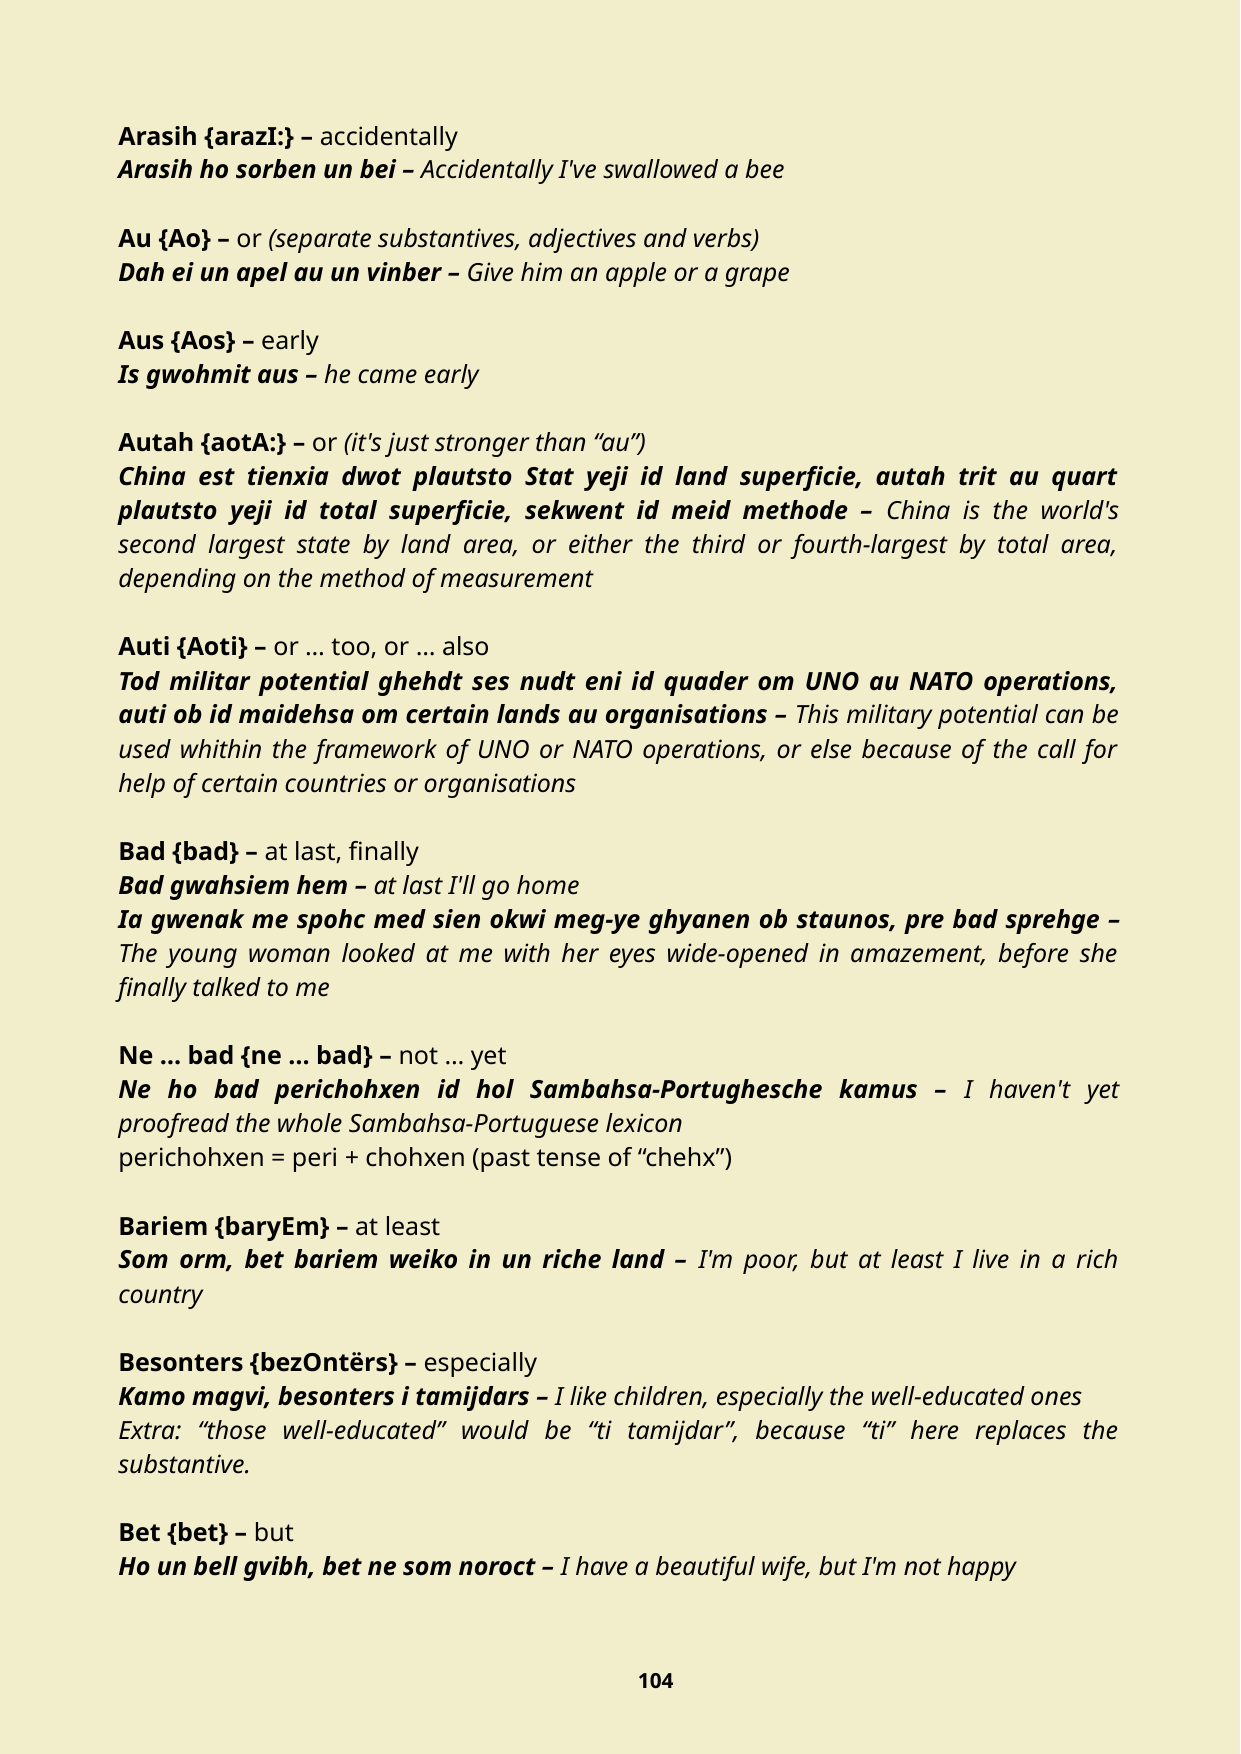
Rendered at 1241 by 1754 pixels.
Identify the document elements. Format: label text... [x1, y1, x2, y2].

text Autah {aotA:} – or (it's just stronger than “au”) [118, 425, 1122, 459]
text Ne … bad {ne … bad} – not … yet [118, 1038, 1122, 1072]
text Besonters {bezOntërs} – especially [118, 1344, 1122, 1378]
text Auti {Aoti} – or … too, or … also [118, 629, 1122, 663]
text Som orm, bet bariem weiko in un riche land – I'm poor, but at least I live in a rich country [118, 1242, 1122, 1310]
text Arasih {arazI:} – accidentally [118, 118, 1122, 152]
text Bet {bet} – but [118, 1515, 1122, 1549]
text Bad gwahsiem hem – at last I'll go home [118, 867, 1122, 902]
text Bariem {baryEm} – at least [118, 1208, 1122, 1242]
text Extra: “those well-educated” would be “ti tamijdar”, because “ti” here replaces the substantive. [118, 1412, 1122, 1481]
text Ho un bell gvibh, bet ne som noroct – I have a beautiful wife, but I'm not happy [118, 1549, 1122, 1583]
text Ne ho bad perichohxen id hol Sambahsa-Portughesche kamus – I haven't yet proofread the whole Sambahsa-Portuguese lexicon [118, 1072, 1122, 1140]
text Au {Ao} – or (separate substantives, adjectives and verbs) [118, 220, 1122, 254]
text Kamo magvi, besonters i tamijdars – I like children, especially the well-educated ones [118, 1378, 1122, 1412]
text China est tienxia dwot plautsto Stat yeji id land superficie, autah trit au quart plautsto yeji id total superficie, sekwent id meid methode – China is the world's second largest state by land area, or either the third or fourth-largest by total area, depending on the method of measurement [118, 459, 1122, 595]
text perichohxen = peri + chohxen (past tense of “chehx”) [118, 1140, 1122, 1174]
text Ia gwenak me spohc med sien okwi meg-ye ghyanen ob staunos, pre bad sprehge – The young woman looked at me with her eyes wide-opened in amazement, before she finally talked to me [118, 902, 1122, 1004]
text Tod militar potential ghehdt ses nudt eni id quader om UNO au NATO operations, auti ob id maidehsa om certain lands au organisations – This military potential can be used whithin the framework of UNO or NATO operations, or else because of the call for help of certain countries or organisations [118, 663, 1122, 799]
text Aus {Aos} – early [118, 322, 1122, 357]
text Bad {bad} – at last, finally [118, 833, 1122, 867]
text Arasih ho sorben un bei – Accidentally I've swallowed a bee [118, 152, 1122, 186]
text Dah ei un apel au un vinber – Give him an apple or a grape [118, 254, 1122, 288]
text Is gwohmit aus – he came early [118, 357, 1122, 391]
